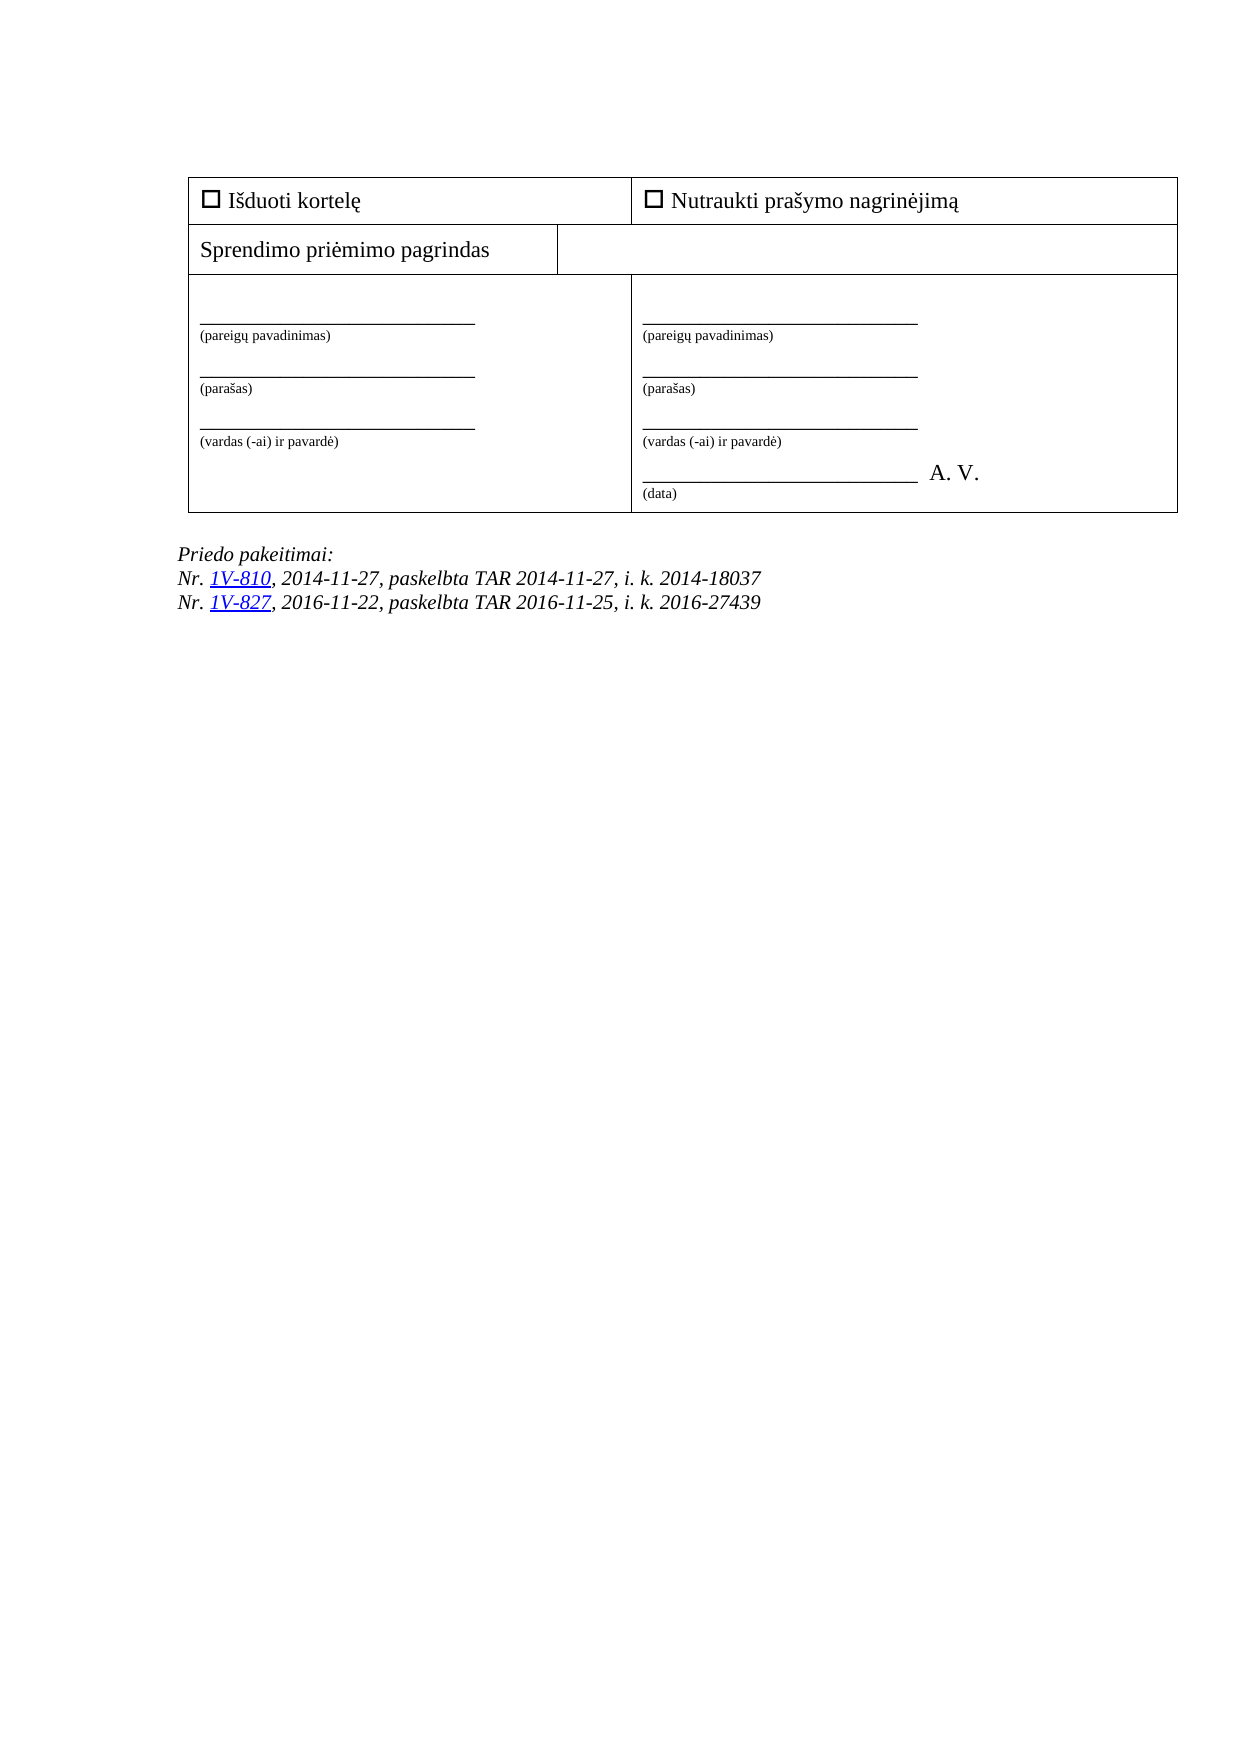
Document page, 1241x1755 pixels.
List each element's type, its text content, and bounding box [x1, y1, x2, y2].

text Nr. 1V-827, 2016-11-22, paskelbta TAR 2016-11-25, i. k. 2016-27439 [177, 589, 1181, 614]
table_header  Išduoti kortelę [189, 178, 631, 224]
table_cell ________________________ (pareigų pavadinimas) ________________________ (parašas) ________________________ (vardas (-ai) ir pavardė) ________________________ A. V. (data) [632, 275, 1177, 512]
text Nr. 1V-810, 2014-11-27, paskelbta TAR 2014-11-27, i. k. 2014-18037 [177, 566, 1181, 589]
table_header  Nutraukti prašymo nagrinėjimą [632, 178, 1177, 224]
table_cell ________________________ (pareigų pavadinimas) ________________________ (parašas) ________________________ (vardas (-ai) ir pavardė) [189, 275, 631, 512]
table_cell Sprendimo priėmimo pagrindas [189, 225, 557, 273]
table_cell [558, 225, 1177, 273]
text Priedo pakeitimai: [177, 541, 1181, 566]
